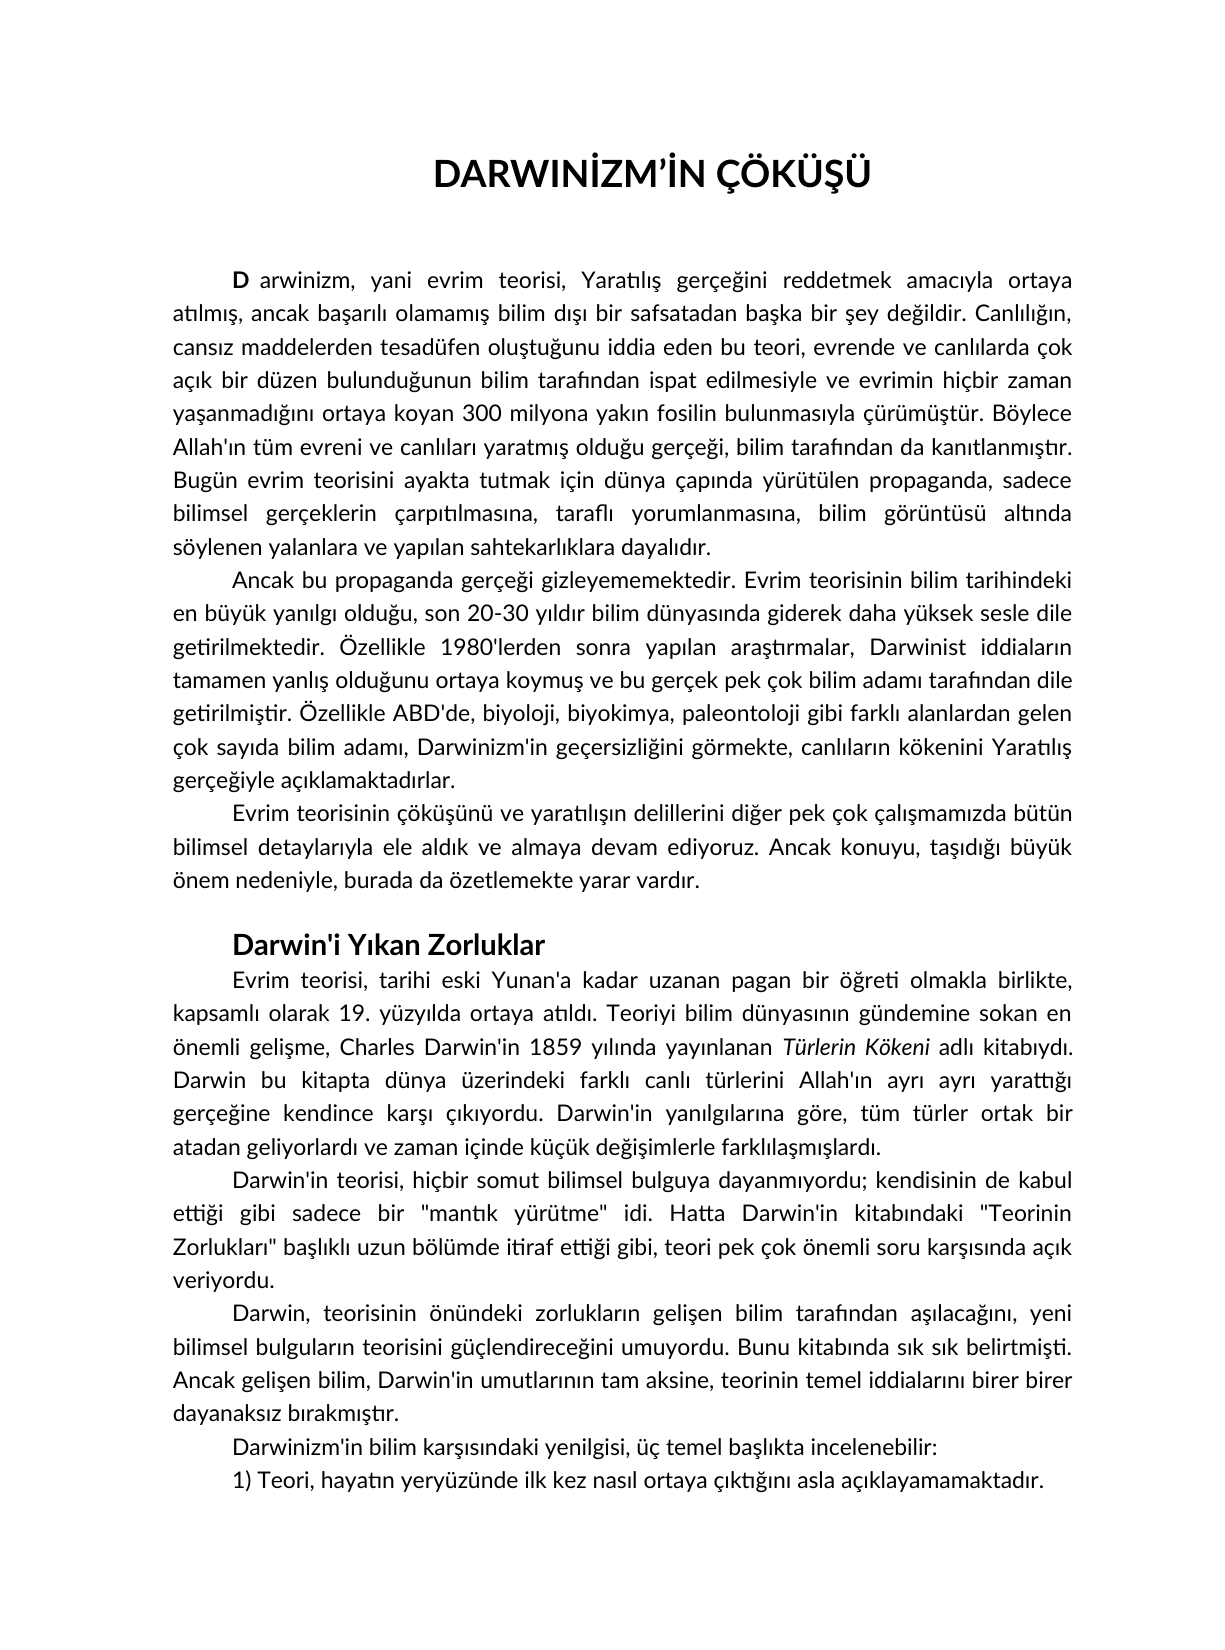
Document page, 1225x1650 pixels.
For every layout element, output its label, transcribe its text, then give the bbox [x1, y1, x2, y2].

text Darwin, teorisinin önündeki zorlukların gelişen bilim tarafından aşılacağını, yeni bilimsel bulguların teorisini güçlendireceğini umuyordu. Bunu kitabında sık sık belirtmişti. Ancak gelişen bilim, Darwin'in umutlarının tam aksine, teorinin temel iddialarını birer birer dayanaksız bırakmıştır. [173, 1295, 1073, 1428]
text Darwinizm'in bilim karşısındaki yenilgisi, üç temel başlıkta incelenebilir: [173, 1428, 1073, 1462]
subtitle DARWINİZM’İN ÇÖKÜŞÜ [173, 150, 1073, 195]
text Darwin'in teorisi, hiçbir somut bilimsel bulguya dayanmıyordu; kendisinin de kabul ettiği gibi sadece bir "mantık yürütme" idi. Hatta Darwin'in kitabındaki "Teorinin Zorlukları" başlıklı uzun bölümde itiraf ettiği gibi, teori pek çok önemli soru karşısında açık veriyordu. [173, 1162, 1073, 1295]
text 1) Teori, hayatın yeryüzünde ilk kez nasıl ortaya çıktığını asla açıklayamamaktadır. [173, 1462, 1073, 1495]
text Evrim teorisi, tarihi eski Yunan'a kadar uzanan pagan bir öğreti olmakla birlikte, kapsamlı olarak 19. yüzyılda ortaya atıldı. Teoriyi bilim dünyasının gündemine sokan en önemli gelişme, Charles Darwin'in 1859 yılında yayınlanan Türlerin Kökeni adlı kitabıydı. Darwin bu kitapta dünya üzerindeki farklı canlı türlerini Allah'ın ayrı ayrı yarattığı gerçeğine kendince karşı çıkıyordu. Darwin'in yanılgılarına göre, tüm türler ortak bir atadan geliyorlardı ve zaman içinde küçük değişimlerle farklılaşmışlardı. [173, 962, 1073, 1162]
text Darwinizm, yani evrim teorisi, Yaratılış gerçeğini reddetmek amacıyla ortaya atılmış, ancak başarılı olamamış bilim dışı bir safsatadan başka bir şey değildir. Canlılığın, cansız maddelerden tesadüfen oluştuğunu iddia eden bu teori, evrende ve canlılarda çok açık bir düzen bulunduğunun bilim tarafından ispat edilmesiyle ve evrimin hiçbir zaman yaşanmadığını ortaya koyan 300 milyona yakın fosilin bulunmasıyla çürümüştür. Böylece Allah'ın tüm evreni ve canlıları yaratmış olduğu gerçeği, bilim tarafından da kanıtlanmıştır. Bugün evrim teorisini ayakta tutmak için dünya çapında yürütülen propaganda, sadece bilimsel gerçeklerin çarpıtılmasına, taraflı yorumlanmasına, bilim görüntüsü altında söylenen yalanlara ve yapılan sahtekarlıklara dayalıdır. [173, 262, 1073, 562]
subtitle Darwin'i Yıkan Zorluklar [173, 928, 1073, 962]
text Ancak bu propaganda gerçeği gizleyememektedir. Evrim teorisinin bilim tarihindeki en büyük yanılgı olduğu, son 20-30 yıldır bilim dünyasında giderek daha yüksek sesle dile getirilmektedir. Özellikle 1980'lerden sonra yapılan araştırmalar, Darwinist iddiaların tamamen yanlış olduğunu ortaya koymuş ve bu gerçek pek çok bilim adamı tarafından dile getirilmiştir. Özellikle ABD'de, biyoloji, biyokimya, paleontoloji gibi farklı alanlardan gelen çok sayıda bilim adamı, Darwinizm'in geçersizliğini görmekte, canlıların kökenini Yaratılış gerçeğiyle açıklamaktadırlar. [173, 562, 1073, 795]
text Evrim teorisinin çöküşünü ve yaratılışın delillerini diğer pek çok çalışmamızda bütün bilimsel detaylarıyla ele aldık ve almaya devam ediyoruz. Ancak konuyu, taşıdığı büyük önem nedeniyle, burada da özetlemekte yarar vardır. [173, 795, 1073, 895]
